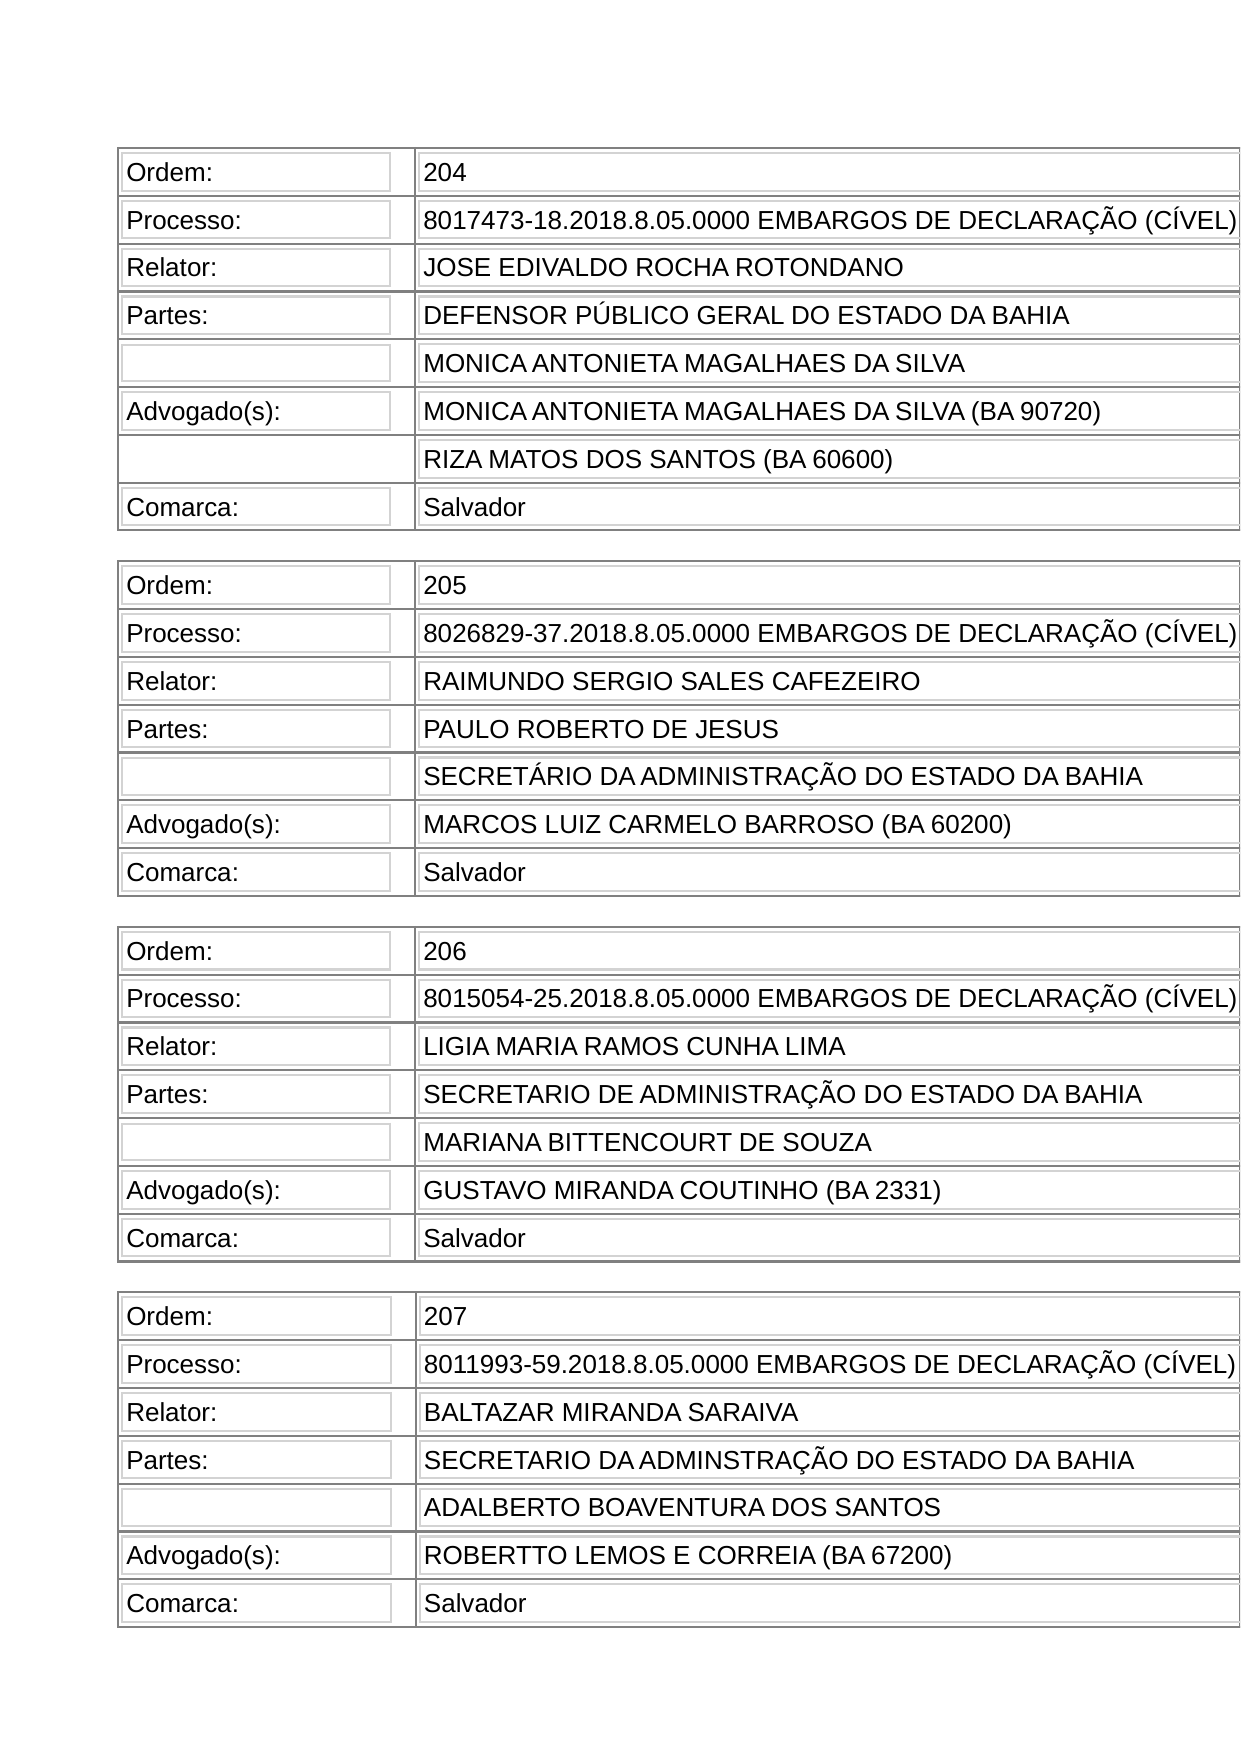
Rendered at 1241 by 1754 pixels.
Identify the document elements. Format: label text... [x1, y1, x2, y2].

table_cell SECRETARIO DA ADMINSTRAÇÃO DO ESTADO DA BAHIA [417, 1437, 1239, 1482]
table_header Ordem: [119, 562, 414, 608]
table_cell ADALBERTO BOAVENTURA DOS SANTOS [417, 1485, 1239, 1530]
table_header Ordem: [119, 928, 414, 973]
table_cell Partes: [119, 293, 414, 338]
table_cell Salvador [416, 484, 1239, 529]
table_cell Partes: [119, 1071, 414, 1117]
table_cell Relator: [119, 658, 414, 704]
table_cell Relator: [119, 245, 414, 290]
table_cell Comarca: [119, 849, 414, 895]
table_cell MARCOS LUIZ CARMELO BARROSO (BA 60200) [416, 801, 1239, 847]
table_header 207 [417, 1293, 1239, 1339]
table_cell [119, 1485, 415, 1530]
table_cell PAULO ROBERTO DE JESUS [416, 706, 1239, 751]
table_header Ordem: [119, 149, 414, 195]
table_cell Processo: [119, 610, 414, 656]
table_cell 8017473-18.2018.8.05.0000 EMBARGOS DE DECLARAÇÃO (CÍVEL) [416, 197, 1239, 242]
table_cell Comarca: [119, 1580, 415, 1626]
table_cell Relator: [119, 1389, 415, 1435]
table_cell MARIANA BITTENCOURT DE SOUZA [416, 1119, 1239, 1165]
table_header 205 [416, 562, 1239, 608]
table_header 204 [416, 149, 1239, 195]
table_header Ordem: [119, 1293, 415, 1339]
table_cell MONICA ANTONIETA MAGALHAES DA SILVA [416, 340, 1239, 386]
table_cell JOSE EDIVALDO ROCHA ROTONDANO [416, 245, 1239, 290]
table_cell Processo: [119, 1341, 415, 1387]
table_cell Salvador [416, 1215, 1239, 1260]
table_cell RIZA MATOS DOS SANTOS (BA 60600) [416, 436, 1239, 482]
table_cell Processo: [119, 976, 414, 1021]
table_cell MONICA ANTONIETA MAGALHAES DA SILVA (BA 90720) [416, 388, 1239, 434]
table_cell LIGIA MARIA RAMOS CUNHA LIMA [416, 1024, 1239, 1069]
table_cell Processo: [119, 197, 414, 242]
table_cell RAIMUNDO SERGIO SALES CAFEZEIRO [416, 658, 1239, 704]
table_cell Advogado(s): [119, 1167, 414, 1213]
table_header 206 [416, 928, 1239, 973]
table_cell 8026829-37.2018.8.05.0000 EMBARGOS DE DECLARAÇÃO (CÍVEL) [416, 610, 1239, 656]
table_cell Partes: [119, 706, 414, 751]
table_cell SECRETÁRIO DA ADMINISTRAÇÃO DO ESTADO DA BAHIA [416, 754, 1239, 799]
table_cell Advogado(s): [119, 801, 414, 847]
table_cell 8011993-59.2018.8.05.0000 EMBARGOS DE DECLARAÇÃO (CÍVEL) [417, 1341, 1239, 1387]
table_cell Salvador [417, 1580, 1239, 1626]
table_cell BALTAZAR MIRANDA SARAIVA [417, 1389, 1239, 1435]
table_cell 8015054-25.2018.8.05.0000 EMBARGOS DE DECLARAÇÃO (CÍVEL) [416, 976, 1239, 1021]
table_cell GUSTAVO MIRANDA COUTINHO (BA 2331) [416, 1167, 1239, 1213]
table_cell [119, 1119, 414, 1165]
table_cell Partes: [119, 1437, 415, 1482]
table_cell Comarca: [119, 484, 414, 529]
table_cell DEFENSOR PÚBLICO GERAL DO ESTADO DA BAHIA [416, 293, 1239, 338]
table_cell [119, 754, 414, 799]
table_cell Comarca: [119, 1215, 414, 1260]
table_cell SECRETARIO DE ADMINISTRAÇÃO DO ESTADO DA BAHIA [416, 1071, 1239, 1117]
table_cell Salvador [416, 849, 1239, 895]
table_cell Relator: [119, 1024, 414, 1069]
table_cell ROBERTTO LEMOS E CORREIA (BA 67200) [417, 1533, 1239, 1578]
table_cell [119, 436, 414, 482]
table_cell Advogado(s): [119, 1533, 415, 1578]
table_cell Advogado(s): [119, 388, 414, 434]
table_cell [119, 340, 414, 386]
